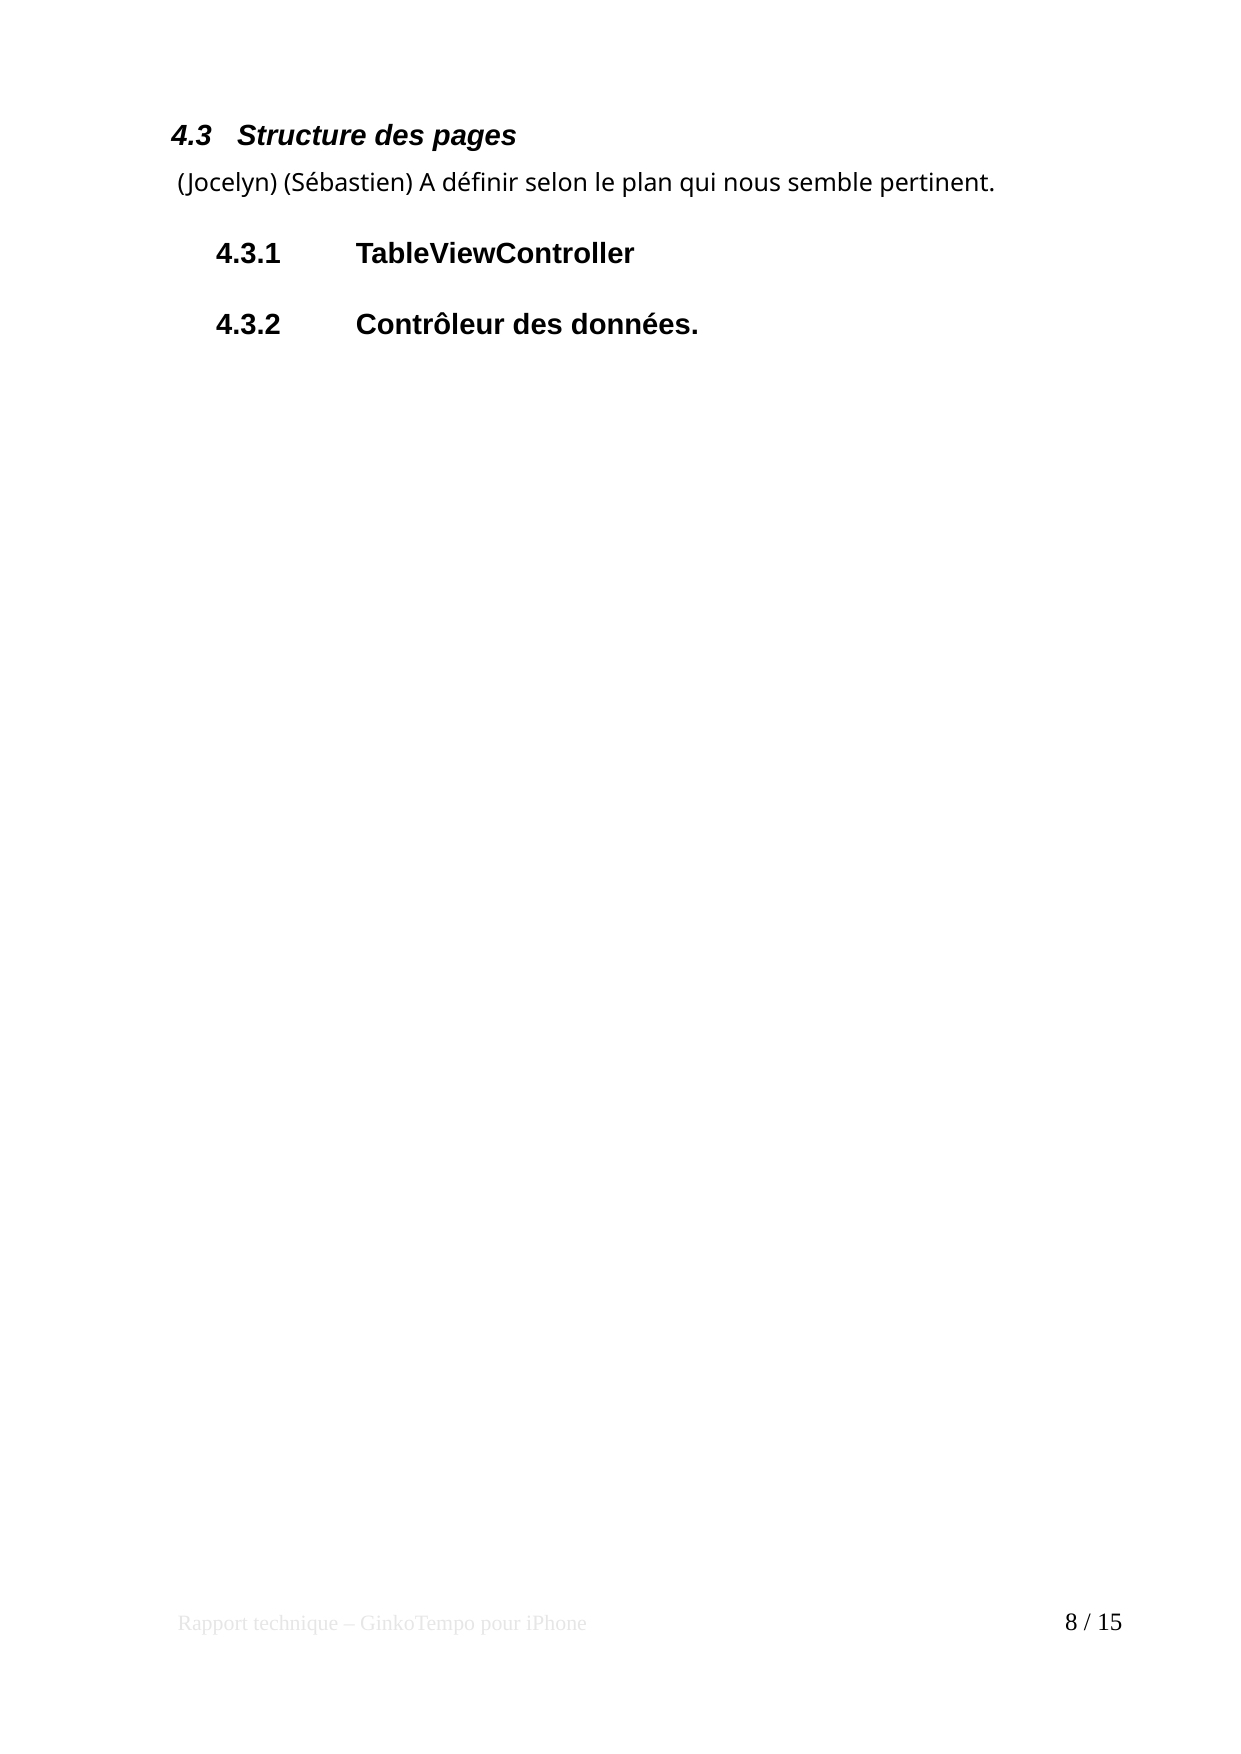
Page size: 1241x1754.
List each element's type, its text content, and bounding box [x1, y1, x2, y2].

subtitle Structure des pages [163, 118, 1122, 152]
text (Jocelyn) (Sébastien) A définir selon le plan qui nous semble pertinent. [118, 164, 1122, 198]
subtitle Contrôleur des données. [208, 307, 1122, 340]
subtitle TableViewController [208, 236, 1122, 269]
